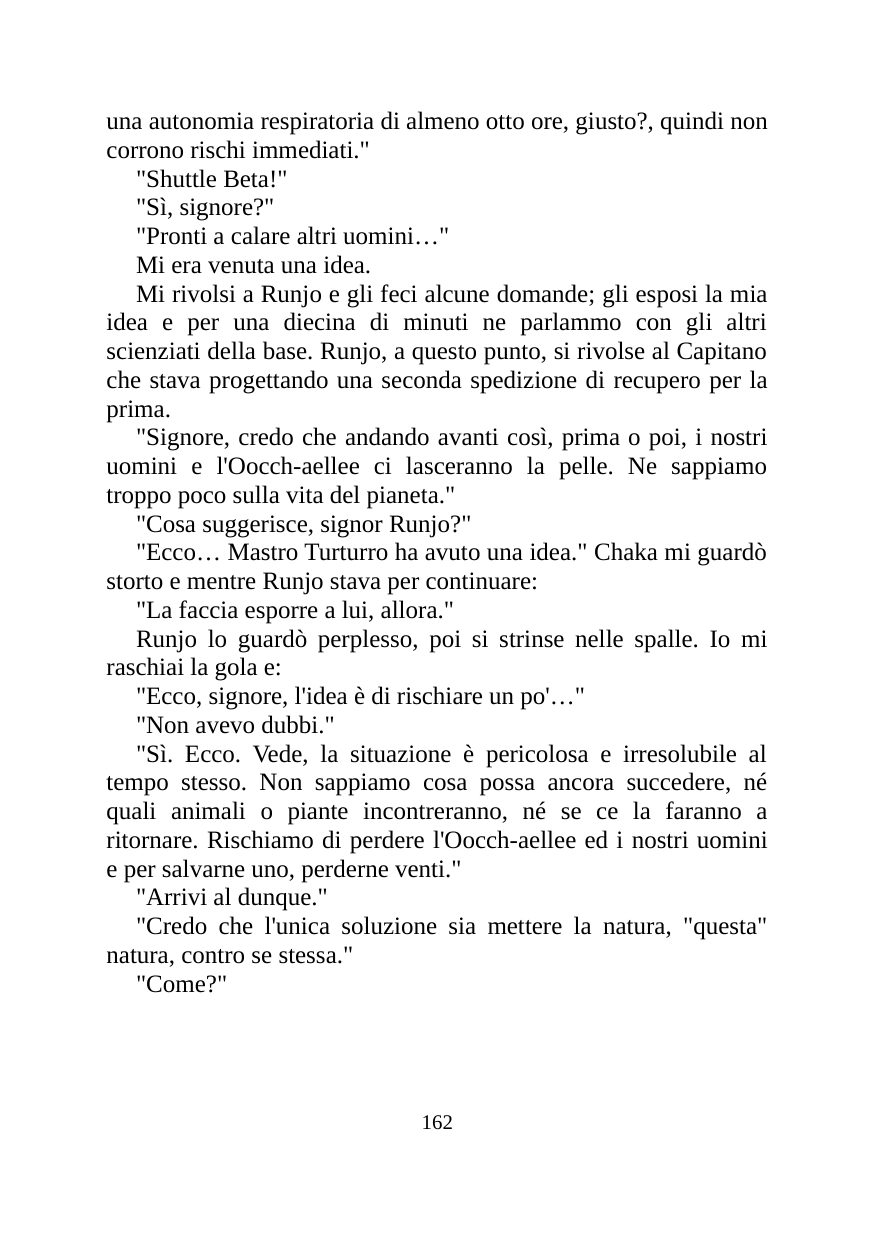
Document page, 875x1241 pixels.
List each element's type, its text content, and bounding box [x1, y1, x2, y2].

text "Non avevo dubbi." [106, 710, 768, 739]
text "La faccia esporre a lui, allora." [106, 595, 768, 624]
text "Come?" [106, 969, 768, 997]
text "Ecco… Mastro Turturro ha avuto una idea." Chaka mi guardò storto e mentre Runjo stava per continuare: [106, 537, 768, 595]
text "Pronti a calare altri uomini…" [106, 221, 768, 250]
text "Arrivi al dunque." [106, 882, 768, 911]
text "Shuttle Beta!" [106, 164, 768, 192]
text "Credo che l'unica soluzione sia mettere la natura, "questa" natura, contro se stessa." [106, 911, 768, 969]
text "Cosa suggerisce, signor Runjo?" [106, 509, 768, 537]
text Mi era venuta una idea. [106, 250, 768, 279]
text "Ecco, signore, l'idea è di rischiare un po'…" [106, 681, 768, 710]
text "Sì. Ecco. Vede, la situazione è pericolosa e irresolubile al tempo stesso. Non sappiamo cosa possa ancora succedere, né quali animali o piante incontreranno, né se ce la faranno a ritornare. Rischiamo di perdere l'Oocch-aellee ed i nostri uomini e per salvarne uno, perderne venti." [106, 739, 768, 882]
text "Signore, credo che andando avanti così, prima o poi, i nostri uomini e l'Oocch-aellee ci lasceranno la pelle. Ne sappiamo troppo poco sulla vita del pianeta." [106, 422, 768, 509]
text Mi rivolsi a Runjo e gli feci alcune domande; gli esposi la mia idea e per una diecina di minuti ne parlammo con gli altri scienziati della base. Runjo, a questo punto, si rivolse al Capitano che stava progettando una seconda spedizione di recupero per la prima. [106, 279, 768, 422]
text Runjo lo guardò perplesso, poi si strinse nelle spalle. Io mi raschiai la gola e: [106, 624, 768, 681]
text una autonomia respiratoria di almeno otto ore, giusto?, quindi non corrono rischi immediati." [106, 106, 768, 164]
text "Sì, signore?" [106, 192, 768, 221]
